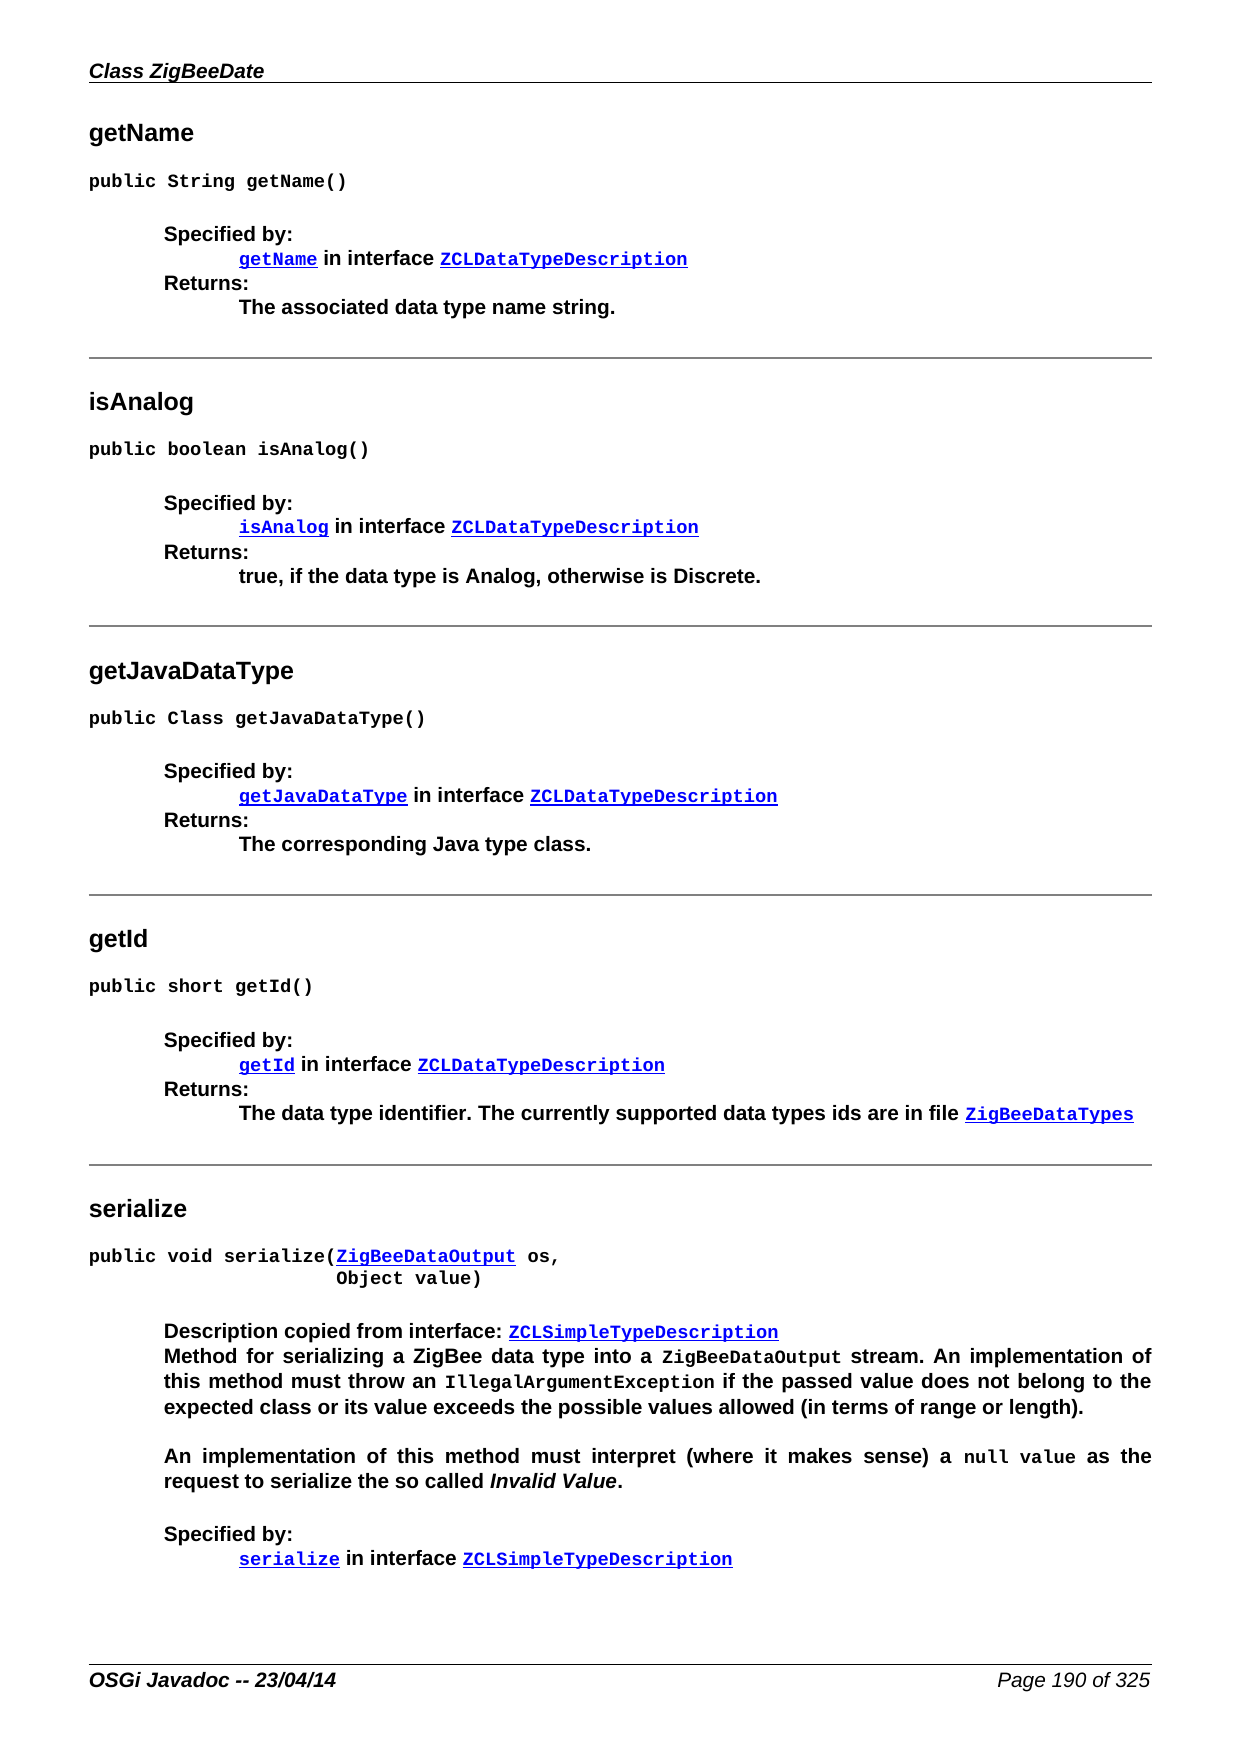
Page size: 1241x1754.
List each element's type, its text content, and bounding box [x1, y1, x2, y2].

subtitle getName [88, 118, 1152, 147]
text getJavaDataType in interface ZCLDataTypeDescription [238, 783, 1152, 808]
text The data type identifier. The currently supported data types ids are in file ZigBeeDataTypes [238, 1101, 1152, 1126]
text Method for serializing a ZigBee data type into a ZigBeeDataOutput stream. An implementation of this method must throw an IllegalArgumentException if the passed value does not belong to the expected class or its value exceeds the possible values allowed (in terms of range or length). [163, 1344, 1152, 1418]
text Specified by: [163, 490, 1152, 514]
text public short getId() [88, 977, 1152, 998]
subtitle serialize [88, 1194, 1152, 1223]
text Returns: [163, 1077, 1152, 1101]
text Specified by: [163, 222, 1152, 246]
text Returns: [163, 539, 1152, 563]
subtitle getId [88, 924, 1152, 953]
text The associated data type name string. [238, 295, 1152, 319]
text public boolean isAnalog() [88, 440, 1152, 461]
text public Class getJavaDataType() [88, 709, 1152, 730]
text Specified by: [163, 1028, 1152, 1052]
text serialize in interface ZCLSimpleTypeDescription [238, 1546, 1152, 1571]
text true, if the data type is Analog, otherwise is Discrete. [238, 563, 1152, 587]
text isAnalog in interface ZCLDataTypeDescription [238, 514, 1152, 539]
subtitle isAnalog [88, 387, 1152, 416]
text getName in interface ZCLDataTypeDescription [238, 246, 1152, 271]
text getId in interface ZCLDataTypeDescription [238, 1052, 1152, 1077]
text Specified by: [163, 1522, 1152, 1546]
text public void serialize(ZigBeeDataOutput os, Object value) [88, 1247, 1152, 1290]
text An implementation of this method must interpret (where it makes sense) a null value as the request to serialize the so called Invalid Value. [163, 1443, 1152, 1493]
text Description copied from interface: ZCLSimpleTypeDescription [163, 1319, 1152, 1344]
subtitle getJavaDataType [88, 656, 1152, 684]
text public String getName() [88, 171, 1152, 193]
text The corresponding Java type class. [238, 832, 1152, 856]
text Returns: [163, 271, 1152, 295]
text Specified by: [163, 759, 1152, 783]
text Returns: [163, 808, 1152, 832]
